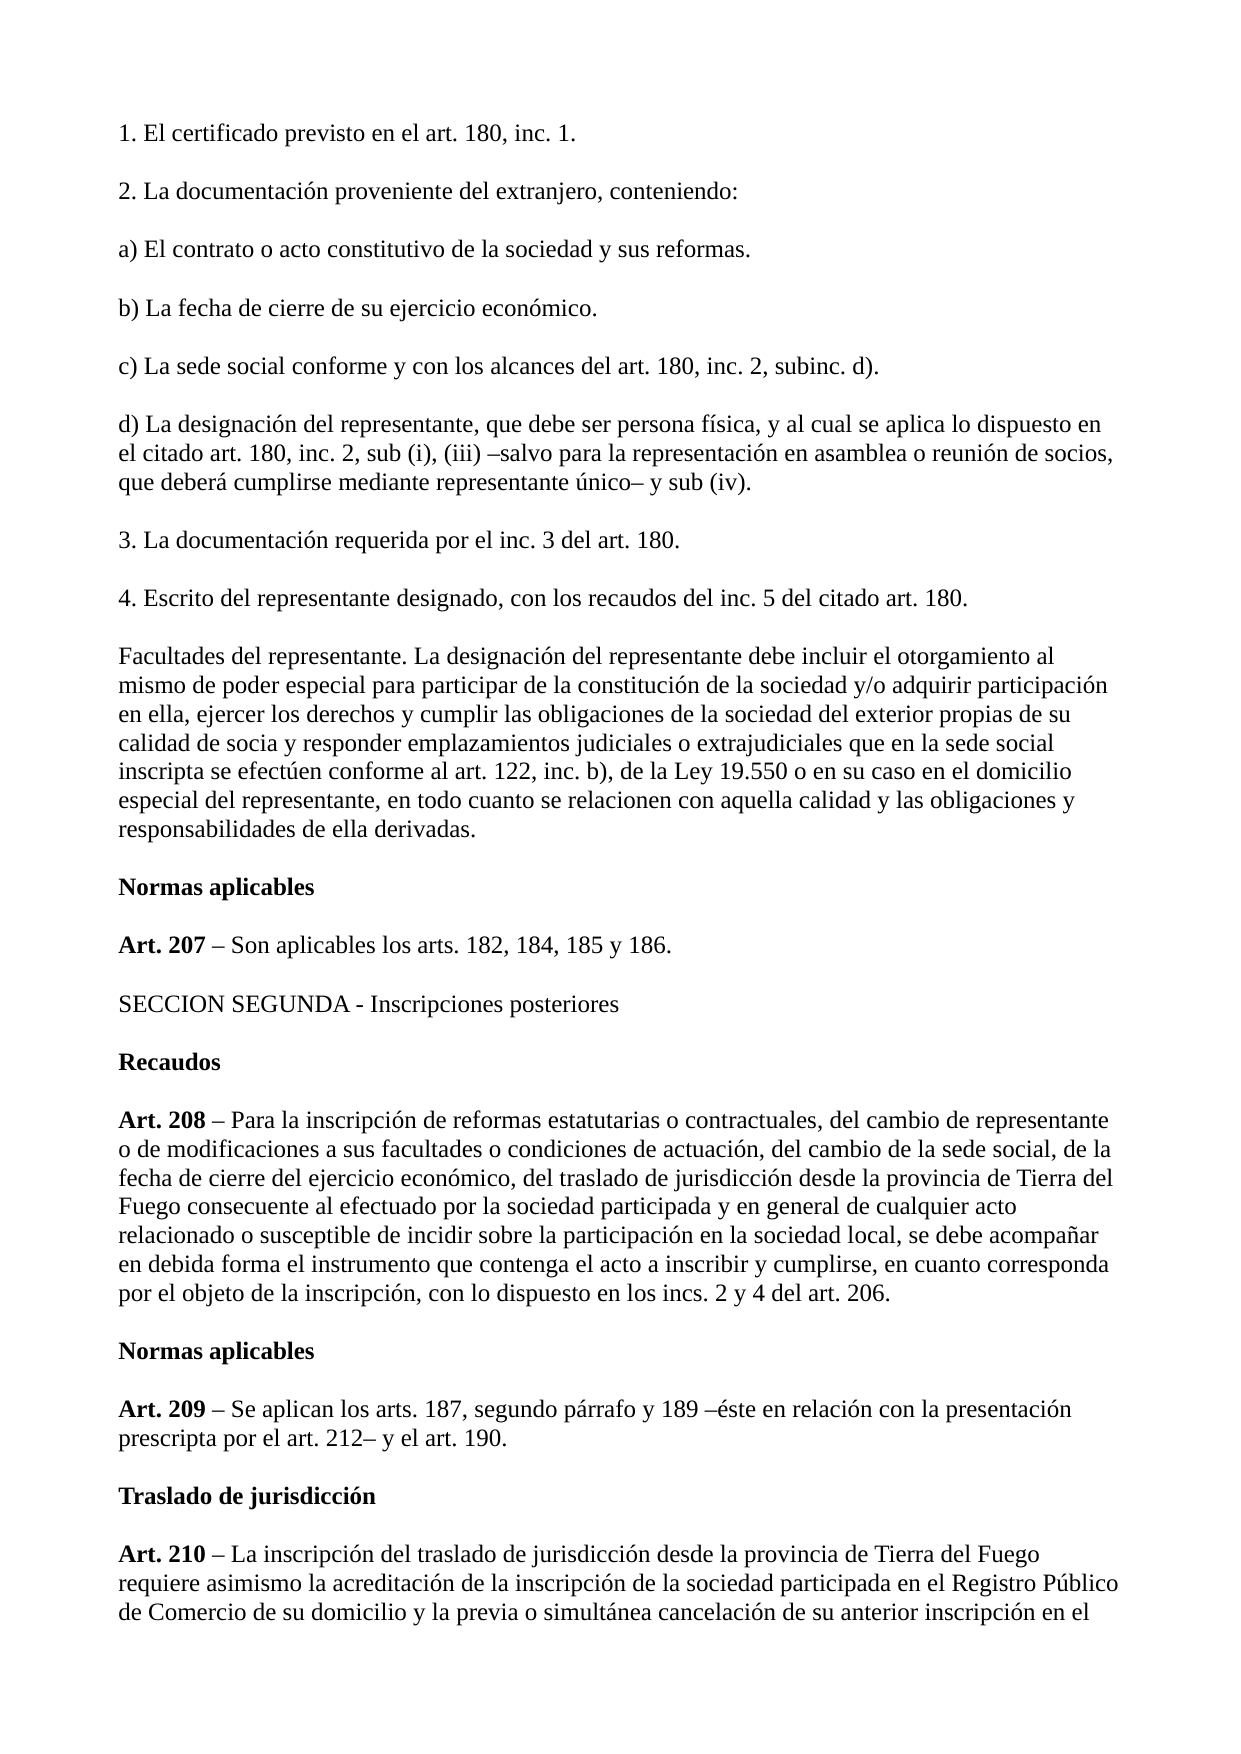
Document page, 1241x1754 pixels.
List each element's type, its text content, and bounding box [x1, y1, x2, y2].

table_header 1. El certificado previsto en el art. 180, inc. 1. 2. La documentación proveniente del extranjero, conteniendo: a) El contrato o acto constitutivo de la sociedad y sus reformas. b) La fecha de cierre de su ejercicio económico. c) La sede social conforme y con los alcances del art. 180, inc. 2, subinc. d). d) La designación del representante, que debe ser persona física, y al cual se aplica lo dispuesto en el citado art. 180, inc. 2, sub (i), (iii) –salvo para la representación en asamblea o reunión de socios, que deberá cumplirse mediante representante único– y sub (iv). 3. La documentación requerida por el inc. 3 del art. 180. 4. Escrito del representante designado, con los recaudos del inc. 5 del citado art. 180. Facultades del representante. La designación del representante debe incluir el otorgamiento al mismo de poder especial para participar de la constitución de la sociedad y/o adquirir participación en ella, ejercer los derechos y cumplir las obligaciones de la sociedad del exterior propias de su calidad de socia y responder emplazamientos judiciales o extrajudiciales que en la sede social inscripta se efectúen conforme al art. 122, inc. b), de la Ley 19.550 o en su caso en el domicilio especial del representante, en todo cuanto se relacionen con aquella calidad y las obligaciones y responsabilidades de ella derivadas. Normas aplicables Art. 207 – Son aplicables los arts. 182, 184, 185 y 186. SECCION SEGUNDA - Inscripciones posteriores Recaudos Art. 208 – Para la inscripción de reformas estatutarias o contractuales, del cambio de representante o de modificaciones a sus facultades o condiciones de actuación, del cambio de la sede social, de la fecha de cierre del ejercicio económico, del traslado de jurisdicción desde la provincia de Tierra del Fuego consecuente al efectuado por la sociedad participada y en general de cualquier acto relacionado o susceptible de incidir sobre la participación en la sociedad local, se debe acompañar en debida forma el instrumento que contenga el acto a inscribir y cumplirse, en cuanto corresponda por el objeto de la inscripción, con lo dispuesto en los incs. 2 y 4 del art. 206. Normas aplicables Art. 209 – Se aplican los arts. 187, segundo párrafo y 189 –éste en relación con la presentación prescripta por el art. 212– y el art. 190. Traslado de jurisdicción Art. 210 – La inscripción del traslado de jurisdicción desde la provincia de Tierra del Fuego requiere asimismo la acreditación de la inscripción de la sociedad participada en el Registro Público de Comercio de su domicilio y la previa o simultánea cancelación de su anterior inscripción en el [118, 118, 1122, 1626]
